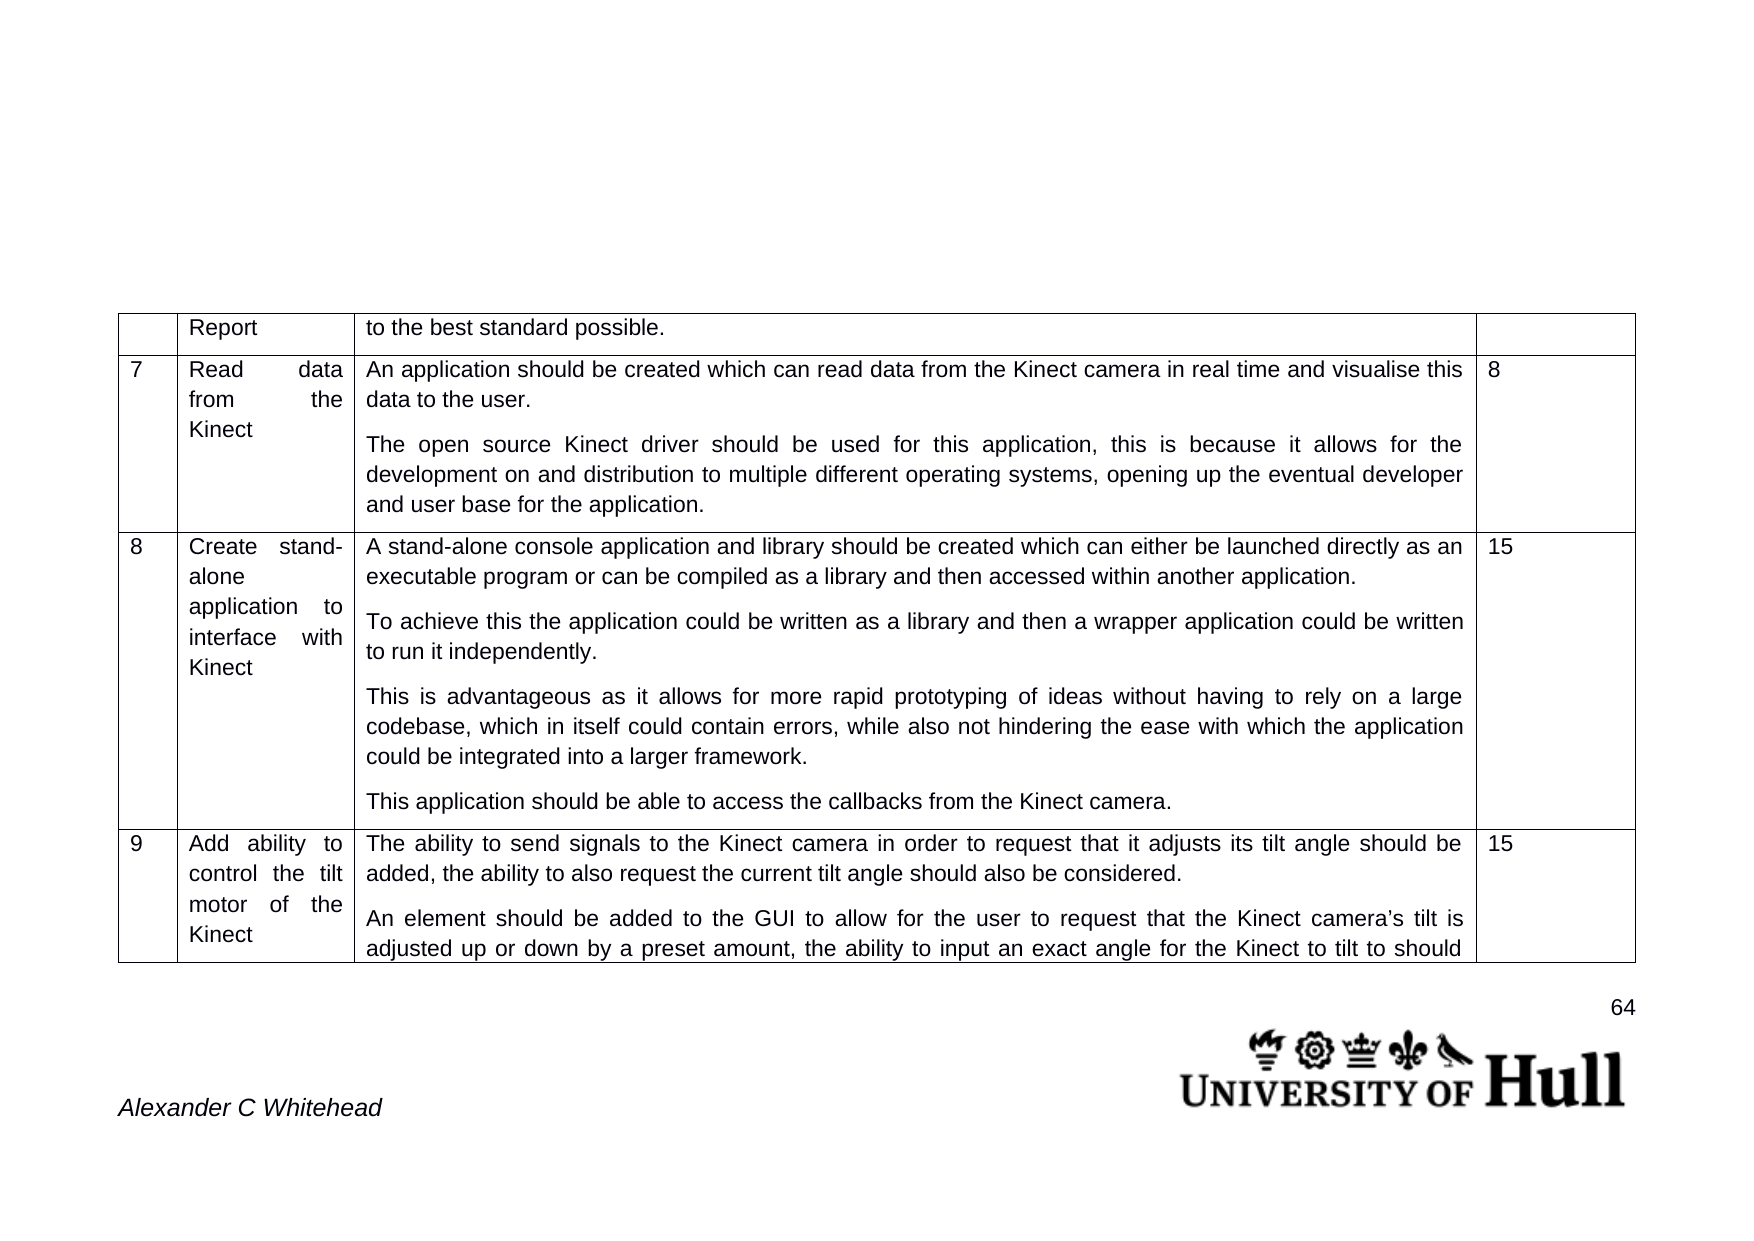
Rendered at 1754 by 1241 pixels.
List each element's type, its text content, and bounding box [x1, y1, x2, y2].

table_cell [119, 314, 177, 354]
table_cell 15 [1477, 830, 1635, 962]
table_cell Read data from the Kinect [178, 356, 354, 532]
table_cell 8 [1477, 356, 1635, 532]
table_cell [1477, 314, 1635, 354]
table_cell The ability to send signals to the Kinect camera in order to request that it adjusts its tilt angle should be added, the ability to also request the current tilt angle should also be considered. An element should be added to the GUI to allow for the user to request that the Kinect camera’s tilt is adjusted up or down by a preset amount, the ability to input an exact angle for the Kinect to tilt to should [355, 830, 1476, 962]
table_cell 15 [1477, 533, 1635, 829]
picture [1173, 1020, 1634, 1117]
table_cell A stand-alone console application and library should be created which can either be launched directly as an executable program or can be compiled as a library and then accessed within another application. To achieve this the application could be written as a library and then a wrapper application could be written to run it independently. This is advantageous as it allows for more rapid prototyping of ideas without having to rely on a large codebase, which in itself could contain errors, while also not hindering the ease with which the application could be integrated into a larger framework. This application should be able to access the callbacks from the Kinect camera. [355, 533, 1476, 829]
table_cell An application should be created which can read data from the Kinect camera in real time and visualise this data to the user. The open source Kinect driver should be used for this application, this is because it allows for the development on and distribution to multiple different operating systems, opening up the eventual developer and user base for the application. [355, 356, 1476, 532]
table_cell Report [178, 314, 354, 354]
table_cell 9 [119, 830, 177, 962]
table_cell Create stand-alone application to interface with Kinect [178, 533, 354, 829]
table_cell to the best standard possible. [355, 314, 1476, 354]
table_cell Add ability to control the tilt motor of the Kinect [178, 830, 354, 962]
table_cell 8 [119, 533, 177, 829]
table_cell 7 [119, 356, 177, 532]
